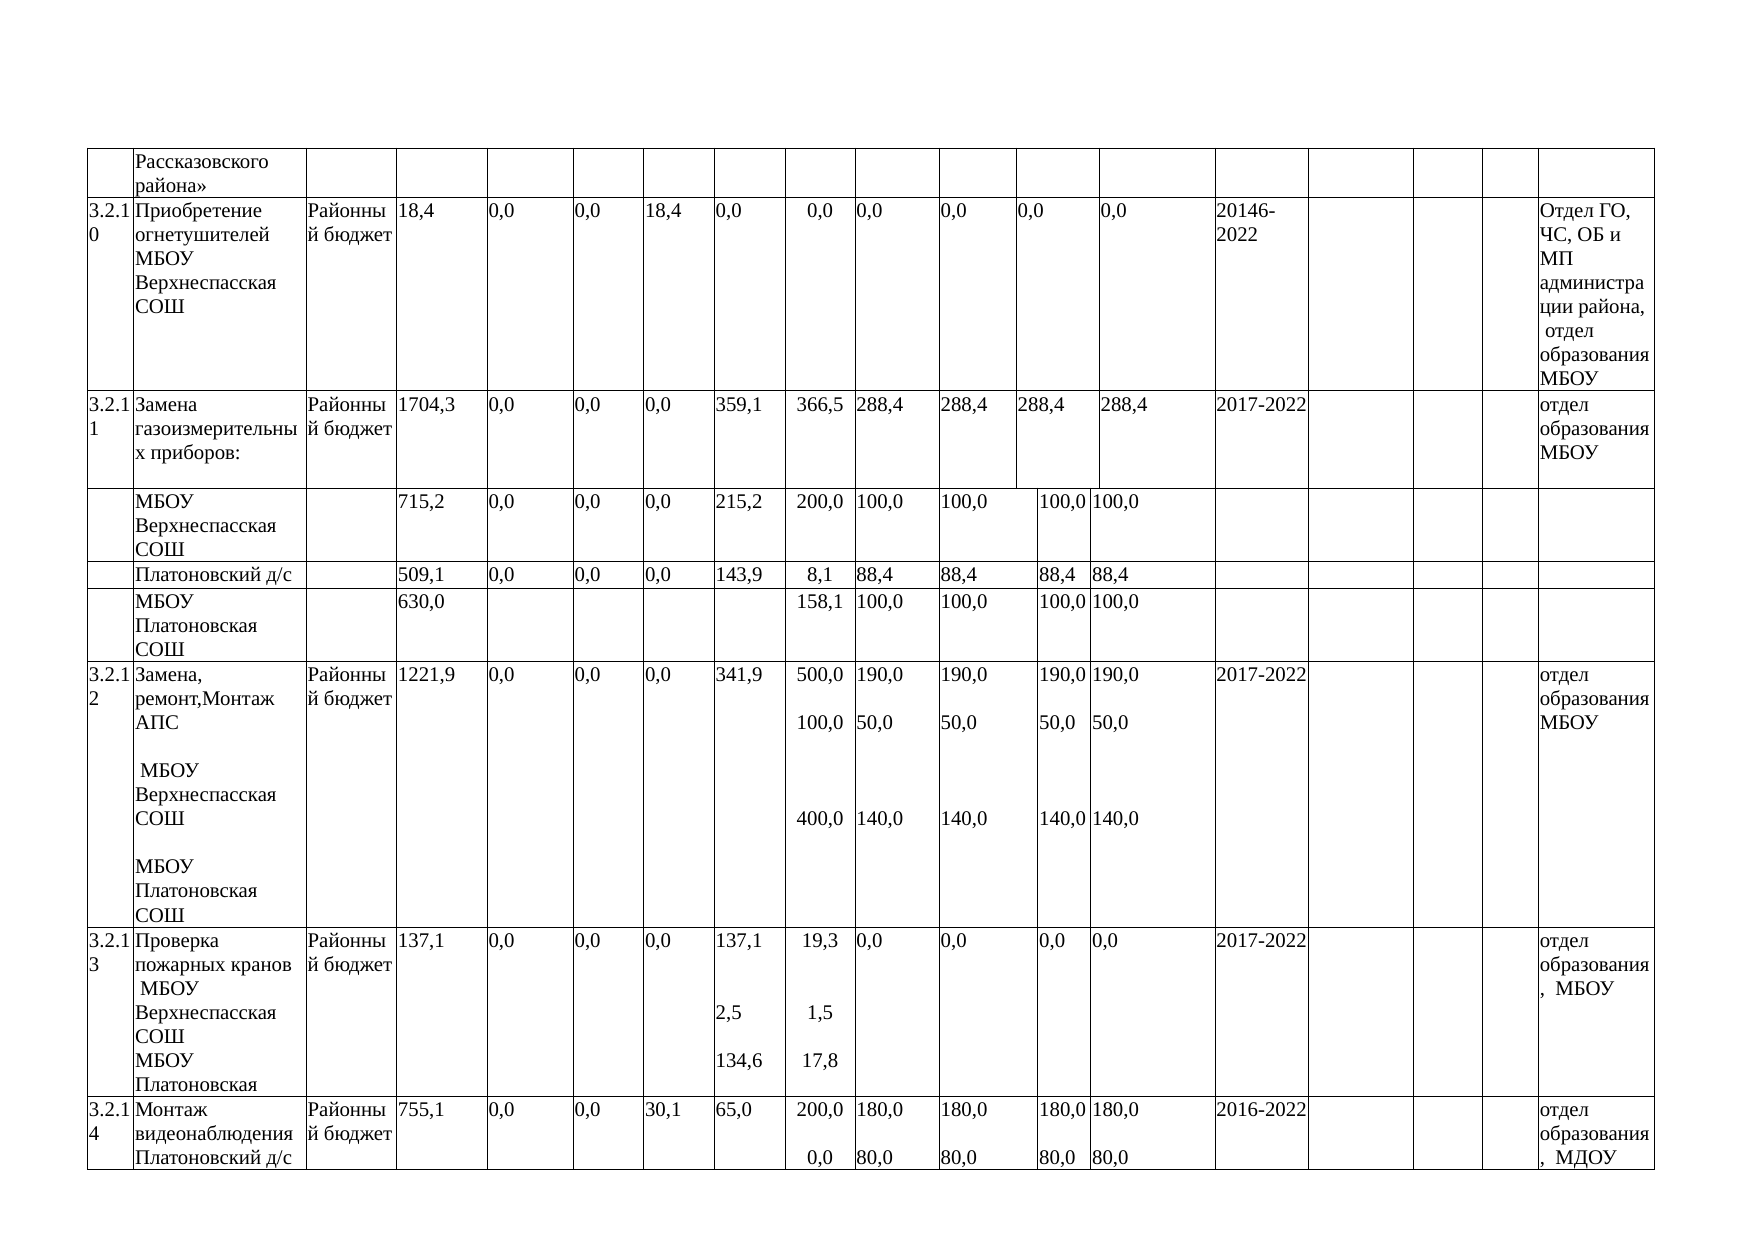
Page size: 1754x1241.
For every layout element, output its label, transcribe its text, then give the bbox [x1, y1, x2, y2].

table_cell Районный бюджет [307, 662, 396, 927]
table_cell 190,0 50,0 140,0 [940, 662, 1037, 927]
table_cell 180,0 80,0 [1091, 1097, 1215, 1169]
table_cell 0,0 [574, 1097, 643, 1169]
table_cell 500,0 100,0 400,0 [786, 662, 855, 927]
table_cell 0,0 [644, 562, 714, 588]
table_cell 0,0 [488, 489, 573, 561]
table_cell 0,0 [1091, 928, 1215, 1096]
table_cell [75, 1096, 87, 1169]
table_cell [75, 661, 87, 927]
table_cell 288,4 [940, 391, 1016, 488]
table_cell 100,0 [1038, 589, 1090, 661]
table_cell [1309, 198, 1413, 390]
table_cell 2017-2022 [1216, 662, 1308, 927]
table_cell Замена, ремонт,Монтаж АПС МБОУ Верхнеспасская СОШ МБОУ Платоновская СОШ [134, 662, 306, 927]
table_cell 0,0 [940, 928, 1037, 1096]
table_cell [1655, 390, 1684, 488]
table_cell [1483, 589, 1538, 661]
table_cell [1216, 589, 1308, 661]
table_cell 100,0 [856, 489, 939, 561]
table_cell 0,0 [488, 928, 573, 1096]
table_cell [88, 149, 133, 197]
table_cell 0,0 [940, 198, 1016, 390]
table_cell 0,0 [856, 928, 939, 1096]
table_cell 137,1 2,5 134,6 [715, 928, 785, 1096]
table_cell 0,0 [1017, 198, 1099, 390]
table_cell [715, 589, 785, 661]
table_cell [75, 927, 87, 1096]
table_cell 3.2.14 [88, 1097, 133, 1169]
table_cell 0,0 [488, 391, 573, 488]
table_cell 100,0 [1038, 489, 1090, 561]
table_cell 0,0 [488, 198, 573, 390]
table_cell [88, 562, 133, 588]
table_cell [1017, 149, 1099, 197]
table_cell 0,0 [1038, 928, 1090, 1096]
table_cell Рассказовского района» [134, 149, 306, 197]
table_cell 288,4 [1100, 391, 1215, 488]
table_cell 341,9 [715, 662, 785, 927]
table_cell 200,0 [786, 489, 855, 561]
table_cell [1655, 148, 1684, 197]
table_cell Отдел ГО, ЧС, ОБ и МП администрации района, отдел образования МБОУ [1539, 198, 1654, 390]
table_cell Проверка пожарных кранов МБОУ Верхнеспасская СОШ МБОУ Платоновская [134, 928, 306, 1096]
table_cell 1704,3 [397, 391, 487, 488]
table_cell 180,0 80,0 [1038, 1097, 1090, 1169]
table_cell 190,0 50,0 140,0 [856, 662, 939, 927]
table_cell Монтаж видеонаблюдения Платоновский д/с [134, 1097, 306, 1169]
table_cell 100,0 [856, 589, 939, 661]
table_cell [1655, 488, 1684, 561]
table_cell [88, 489, 133, 561]
table_cell МБОУ Верхнеспасская СОШ [134, 489, 306, 561]
table_cell 137,1 [397, 928, 487, 1096]
table_cell 100,0 [940, 489, 1037, 561]
table_cell 3.2.11 [88, 391, 133, 488]
table_cell [1483, 662, 1538, 927]
table_cell [1655, 661, 1684, 927]
table_cell [1655, 561, 1684, 588]
table_cell Районный бюджет [307, 928, 396, 1096]
table_cell 0,0 [786, 198, 855, 390]
table_cell [1655, 197, 1684, 390]
table_cell 0,0 [488, 562, 573, 588]
table_cell [1414, 391, 1482, 488]
table_cell [1483, 391, 1538, 488]
table_cell 366,5 [786, 391, 855, 488]
table_cell [1309, 149, 1413, 197]
table_cell 65,0 [715, 1097, 785, 1169]
table_cell Районный бюджет [307, 198, 396, 390]
table_cell 630,0 [397, 589, 487, 661]
table_cell 0,0 [574, 489, 643, 561]
table_cell 0,0 [574, 198, 643, 390]
table_cell [307, 149, 396, 197]
table_cell 0,0 [856, 198, 939, 390]
table_cell 0,0 [574, 391, 643, 488]
table_cell Районный бюджет [307, 391, 396, 488]
table_cell [1414, 562, 1482, 588]
table_cell 0,0 [574, 662, 643, 927]
table_cell [1216, 489, 1308, 561]
table_cell [1414, 149, 1482, 197]
table_cell 2016-2022 [1216, 1097, 1308, 1169]
table_cell [1309, 391, 1413, 488]
table_cell [1483, 562, 1538, 588]
table_cell [1309, 589, 1413, 661]
table_cell [1539, 149, 1654, 197]
table_cell Замена газоизмерительных приборов: [134, 391, 306, 488]
table_cell [715, 149, 785, 197]
table_cell 18,4 [397, 198, 487, 390]
table_cell [1483, 1097, 1538, 1169]
table_cell отдел образования, МБОУ [1539, 928, 1654, 1096]
table_cell 0,0 [644, 489, 714, 561]
table_cell 0,0 [644, 391, 714, 488]
table_cell 8,1 [786, 562, 855, 588]
table_cell 100,0 [940, 589, 1037, 661]
table_cell 288,4 [856, 391, 939, 488]
table_cell МБОУ Платоновская СОШ [134, 589, 306, 661]
table_cell [1414, 198, 1482, 390]
table_cell 30,1 [644, 1097, 714, 1169]
table_cell 88,4 [1091, 562, 1215, 588]
table_cell 158,1 [786, 589, 855, 661]
table_cell [75, 148, 87, 197]
table_cell [1655, 927, 1684, 1096]
table_cell [88, 589, 133, 661]
table_cell [75, 390, 87, 488]
table_cell Приобретение огнетушителей МБОУ Верхнеспасская СОШ [134, 198, 306, 390]
table_cell [75, 561, 87, 588]
table_cell [1414, 489, 1482, 561]
table_cell 0,0 [574, 928, 643, 1096]
table_cell [1216, 562, 1308, 588]
table_cell [75, 488, 87, 561]
table_cell [488, 149, 573, 197]
table_cell 755,1 [397, 1097, 487, 1169]
table_cell [1483, 928, 1538, 1096]
table_cell [1539, 489, 1654, 561]
table_cell 288,4 [1017, 391, 1099, 488]
table_cell [397, 149, 487, 197]
table_cell 143,9 [715, 562, 785, 588]
table_cell 190,0 50,0 140,0 [1038, 662, 1090, 927]
table_cell отдел образования МБОУ [1539, 662, 1654, 927]
table_cell [1655, 1096, 1684, 1169]
table_cell [856, 149, 939, 197]
table_cell 3.2.12 [88, 662, 133, 927]
table_cell 180,0 80,0 [856, 1097, 939, 1169]
table_cell [1414, 1097, 1482, 1169]
table_cell Платоновский д/с [134, 562, 306, 588]
table_cell [574, 589, 643, 661]
table_cell 2017-2022 [1216, 928, 1308, 1096]
table_cell [1309, 562, 1413, 588]
table_cell 359,1 [715, 391, 785, 488]
table_cell [1414, 589, 1482, 661]
table_cell Районный бюджет [307, 1097, 396, 1169]
table_cell 88,4 [1038, 562, 1090, 588]
table_cell 0,0 [1100, 198, 1215, 390]
table_cell [1655, 588, 1684, 661]
table_cell [1483, 149, 1538, 197]
table_cell 3.2.13 [88, 928, 133, 1096]
table_cell 180,0 80,0 [940, 1097, 1037, 1169]
table_cell [786, 149, 855, 197]
table_cell 0,0 [644, 662, 714, 927]
table_cell [1539, 589, 1654, 661]
table_cell [307, 489, 396, 561]
table_cell 18,4 [644, 198, 714, 390]
table_cell [1483, 489, 1538, 561]
table_cell 2017-2022 [1216, 391, 1308, 488]
table_cell 509,1 [397, 562, 487, 588]
table_cell 0,0 [574, 562, 643, 588]
table_cell 715,2 [397, 489, 487, 561]
table_cell отдел образования МБОУ [1539, 391, 1654, 488]
table_cell [75, 197, 87, 390]
table_cell отдел образования, МДОУ [1539, 1097, 1654, 1169]
table_cell [1309, 489, 1413, 561]
table_cell 0,0 [644, 928, 714, 1096]
table_cell [488, 589, 573, 661]
table_cell [307, 562, 396, 588]
table_cell [1539, 562, 1654, 588]
table_cell 88,4 [856, 562, 939, 588]
table_cell [644, 149, 714, 197]
table_cell 20146-2022 [1216, 198, 1308, 390]
table_cell 0,0 [488, 662, 573, 927]
table_cell 1221,9 [397, 662, 487, 927]
table_cell [1309, 1097, 1413, 1169]
table_cell 190,0 50,0 140,0 [1091, 662, 1215, 927]
table_cell [1309, 928, 1413, 1096]
table_cell 0,0 [488, 1097, 573, 1169]
table_cell 200,0 0,0 [786, 1097, 855, 1169]
table_cell [1414, 928, 1482, 1096]
table_cell 0,0 [715, 198, 785, 390]
table_cell 100,0 [1091, 589, 1215, 661]
table_cell [644, 589, 714, 661]
table_cell [1309, 662, 1413, 927]
table_cell [1216, 149, 1308, 197]
table_cell [307, 589, 396, 661]
table_cell 100,0 [1091, 489, 1215, 561]
table_cell 3.2.10 [88, 198, 133, 390]
table_cell 19,3 1,5 17,8 [786, 928, 855, 1096]
table_cell [1483, 198, 1538, 390]
table_cell [1414, 662, 1482, 927]
table_cell 215,2 [715, 489, 785, 561]
table_cell [75, 588, 87, 661]
table_cell [940, 149, 1016, 197]
table_cell [574, 149, 643, 197]
table_cell [1100, 149, 1215, 197]
table_cell 88,4 [940, 562, 1037, 588]
